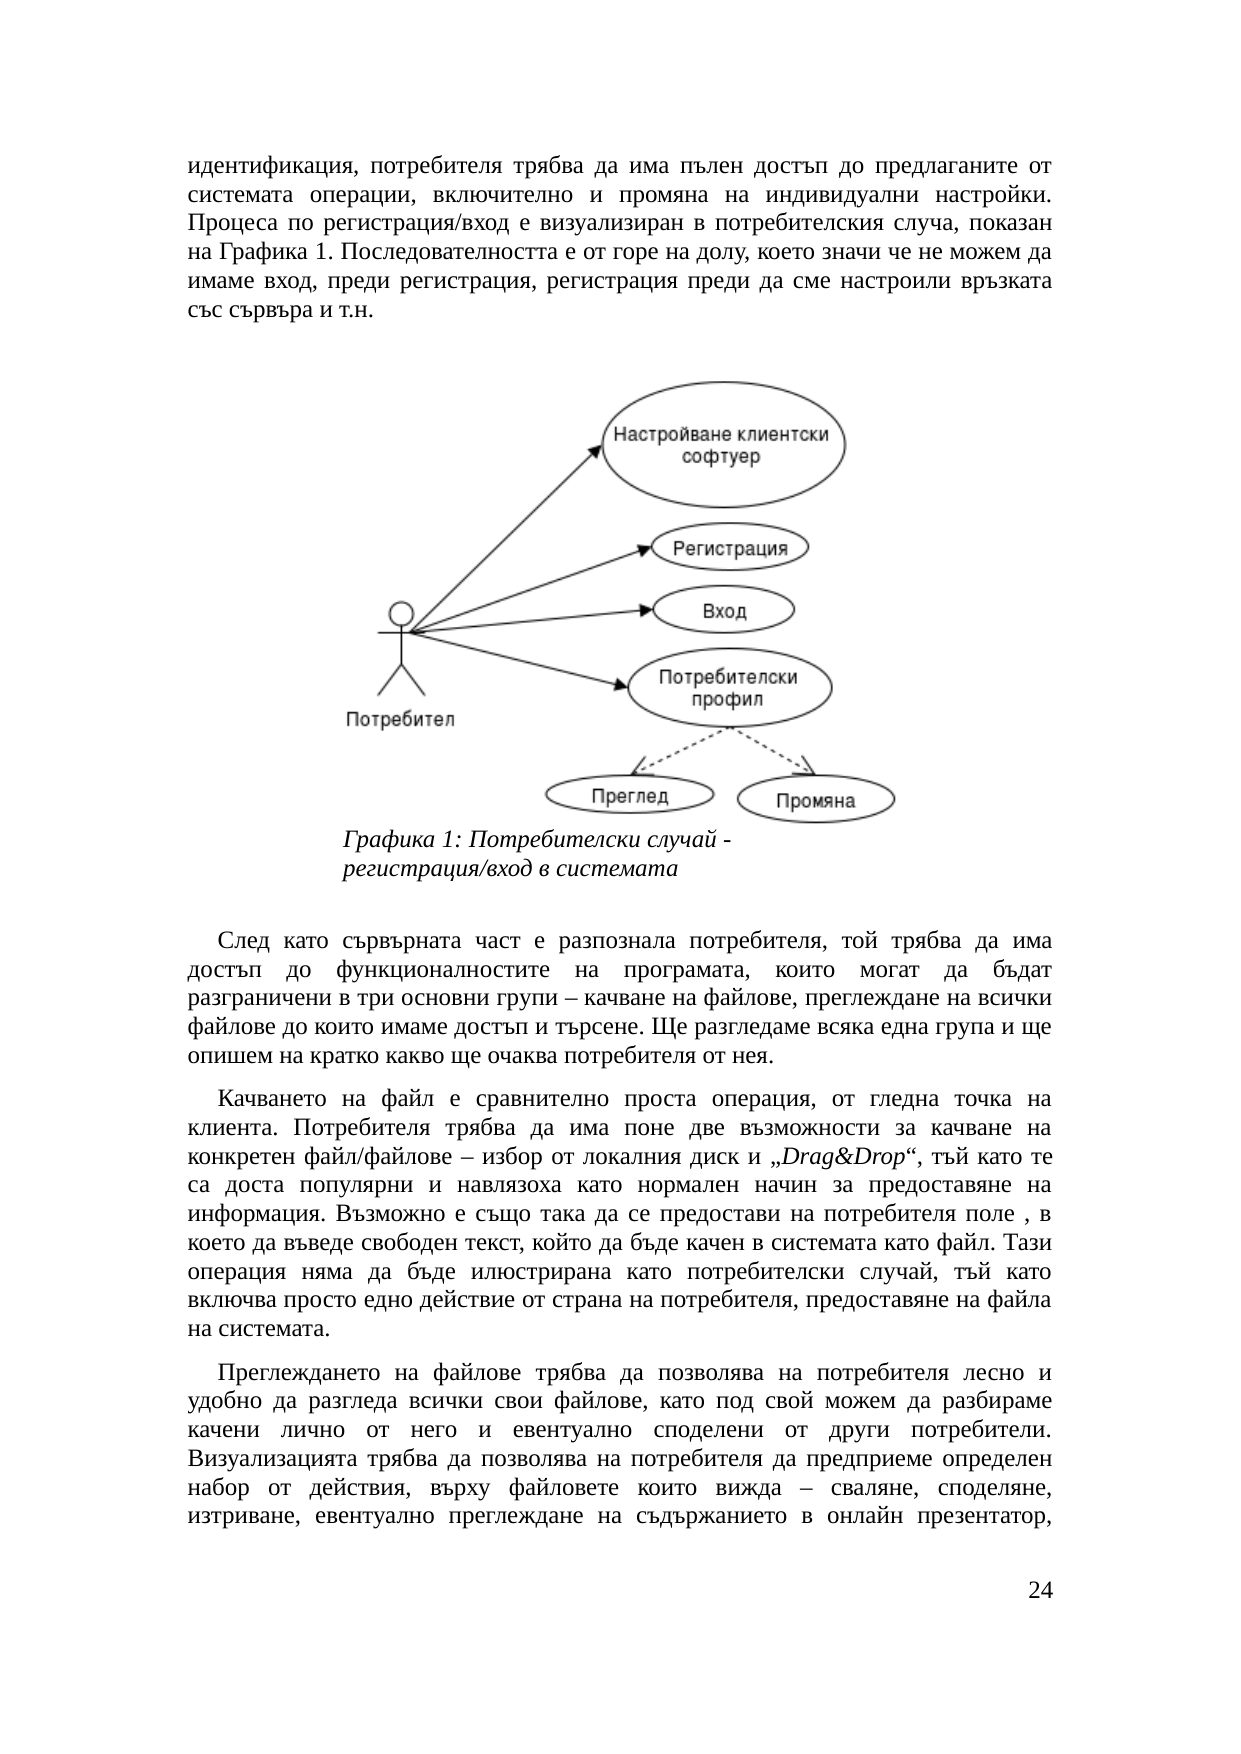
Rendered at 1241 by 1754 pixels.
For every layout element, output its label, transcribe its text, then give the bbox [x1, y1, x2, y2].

text Графика 1: Потребителски случай - регистрация/вход в системата [343, 825, 898, 882]
text Преглеждането на файлове трябва да позволява на потребителя лесно и удобно да разгледа всички свои файлове, като под свой можем да разбираме качени лично от него и евентуално споделени от други потребители. Визуализацията трябва да позволява на потребителя да предприеме определен набор от действия, върху файловете които вижда – сваляне, споделяне, изтриване, евентуално преглеждане на съдържанието в онлайн презентатор, [187, 1357, 1053, 1529]
text идентификация, потребителя трябва да има пълен достъп до предлаганите от системата операции, включително и промяна на индивидуални настройки. Процеса по регистрация/вход е визуализиран в потребителския случа, показан на Графика 1. Последователността е от горе на долу, което значи че не можем да имаме вход, преди регистрация, регистрация преди да сме настроили връзката със сървъра и т.н. [187, 150, 1053, 322]
text След като сървърната част е разпознала потребителя, той трябва да има достъп до функционалностите на програмата, които могат да бъдат разграничени в три основни групи – качване на файлове, преглеждане на всички файлове до които имаме достъп и търсене. Ще разгледаме всяка една група и ще опишем на кратко какво ще очаква потребителя от нея. [187, 925, 1053, 1069]
picture [343, 380, 897, 825]
text Качването на файл е сравнително проста операция, от гледна точка на клиента. Потребителя трябва да има поне две възможности за качване на конкретен файл/файлове – избор от локалния диск и „Drag&Drop“, тъй като те са доста популярни и навлязоха като нормален начин за предоставяне на информация. Възможно е също така да се предостави на потребителя поле , в което да въведе свободен текст, който да бъде качен в системата като файл. Тази операция няма да бъде илюстрирана като потребителски случай, тъй като включва просто едно действие от страна на потребителя, предоставяне на файла на системата. [187, 1083, 1053, 1342]
